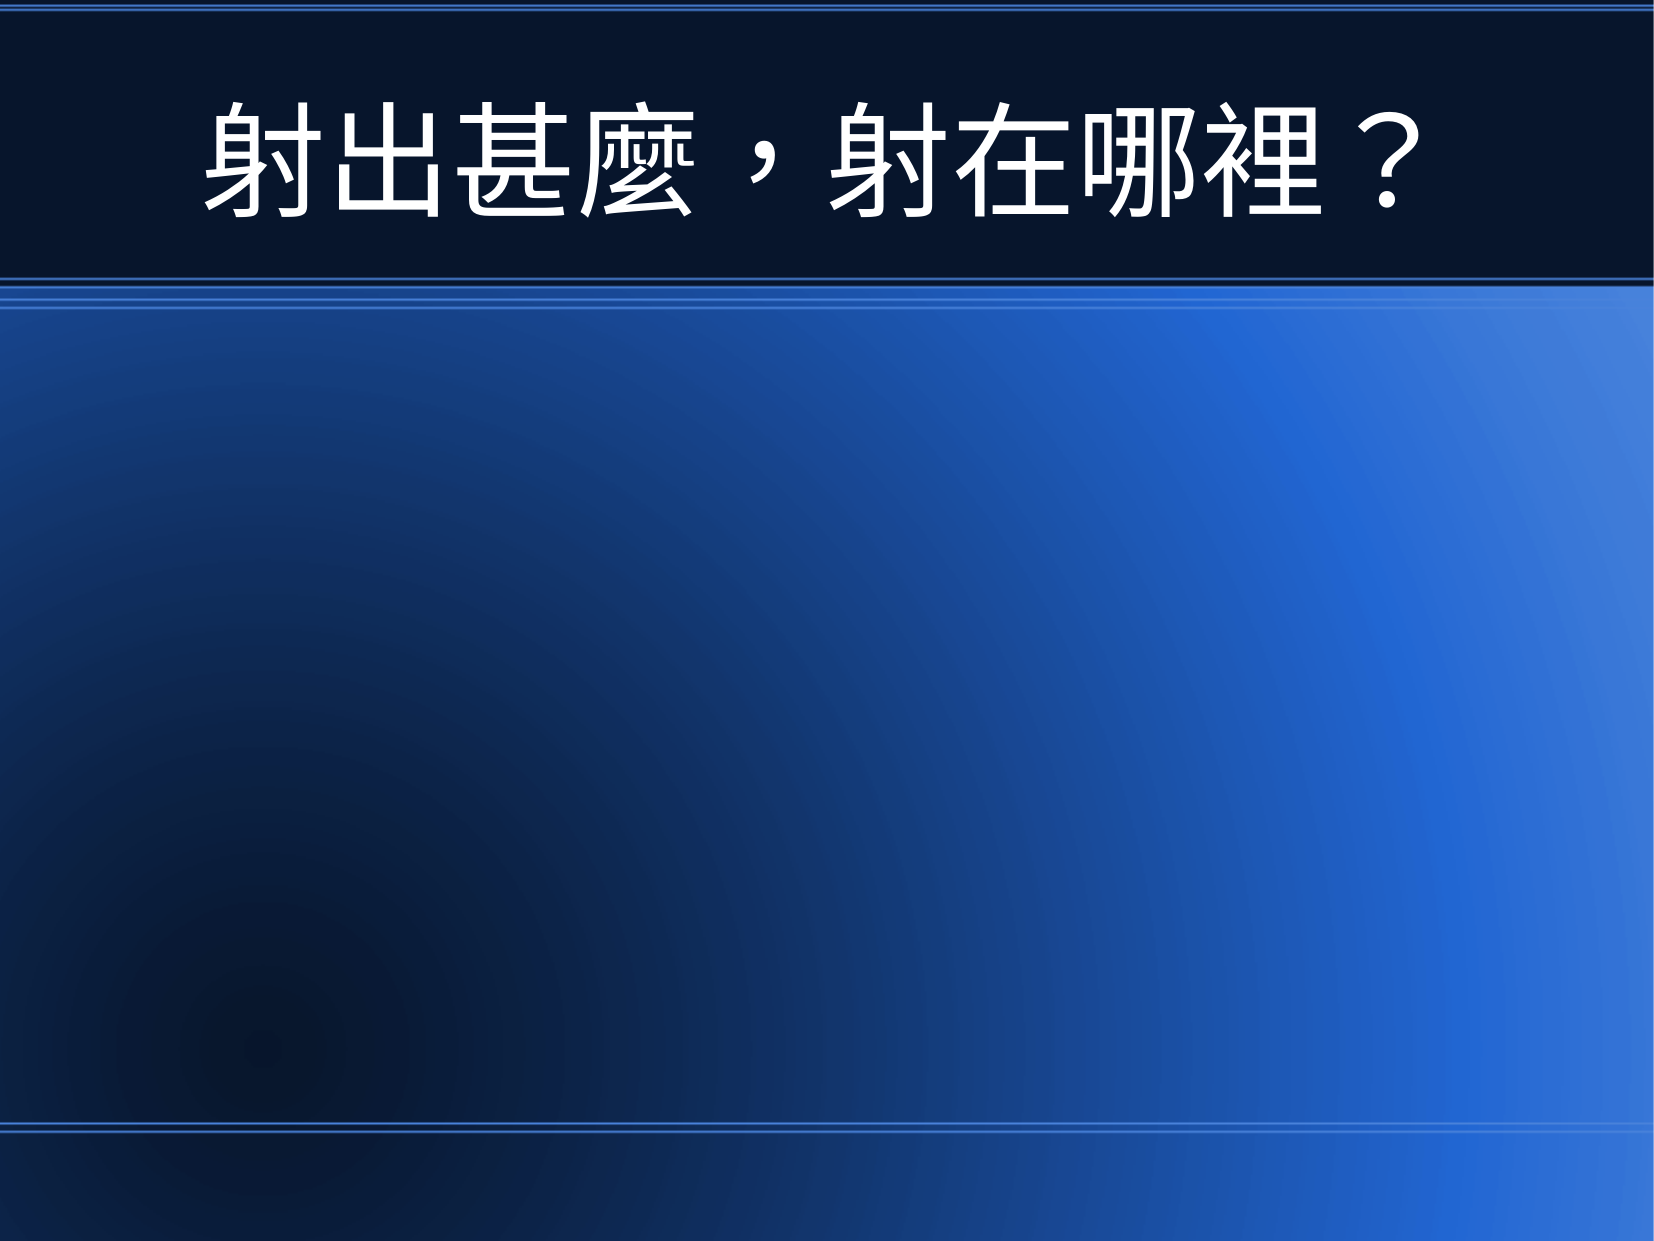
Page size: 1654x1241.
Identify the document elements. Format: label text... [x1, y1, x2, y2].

picture [0, 0, 1654, 1241]
title 射出甚麼，射在哪裡？ [82, 49, 1571, 257]
